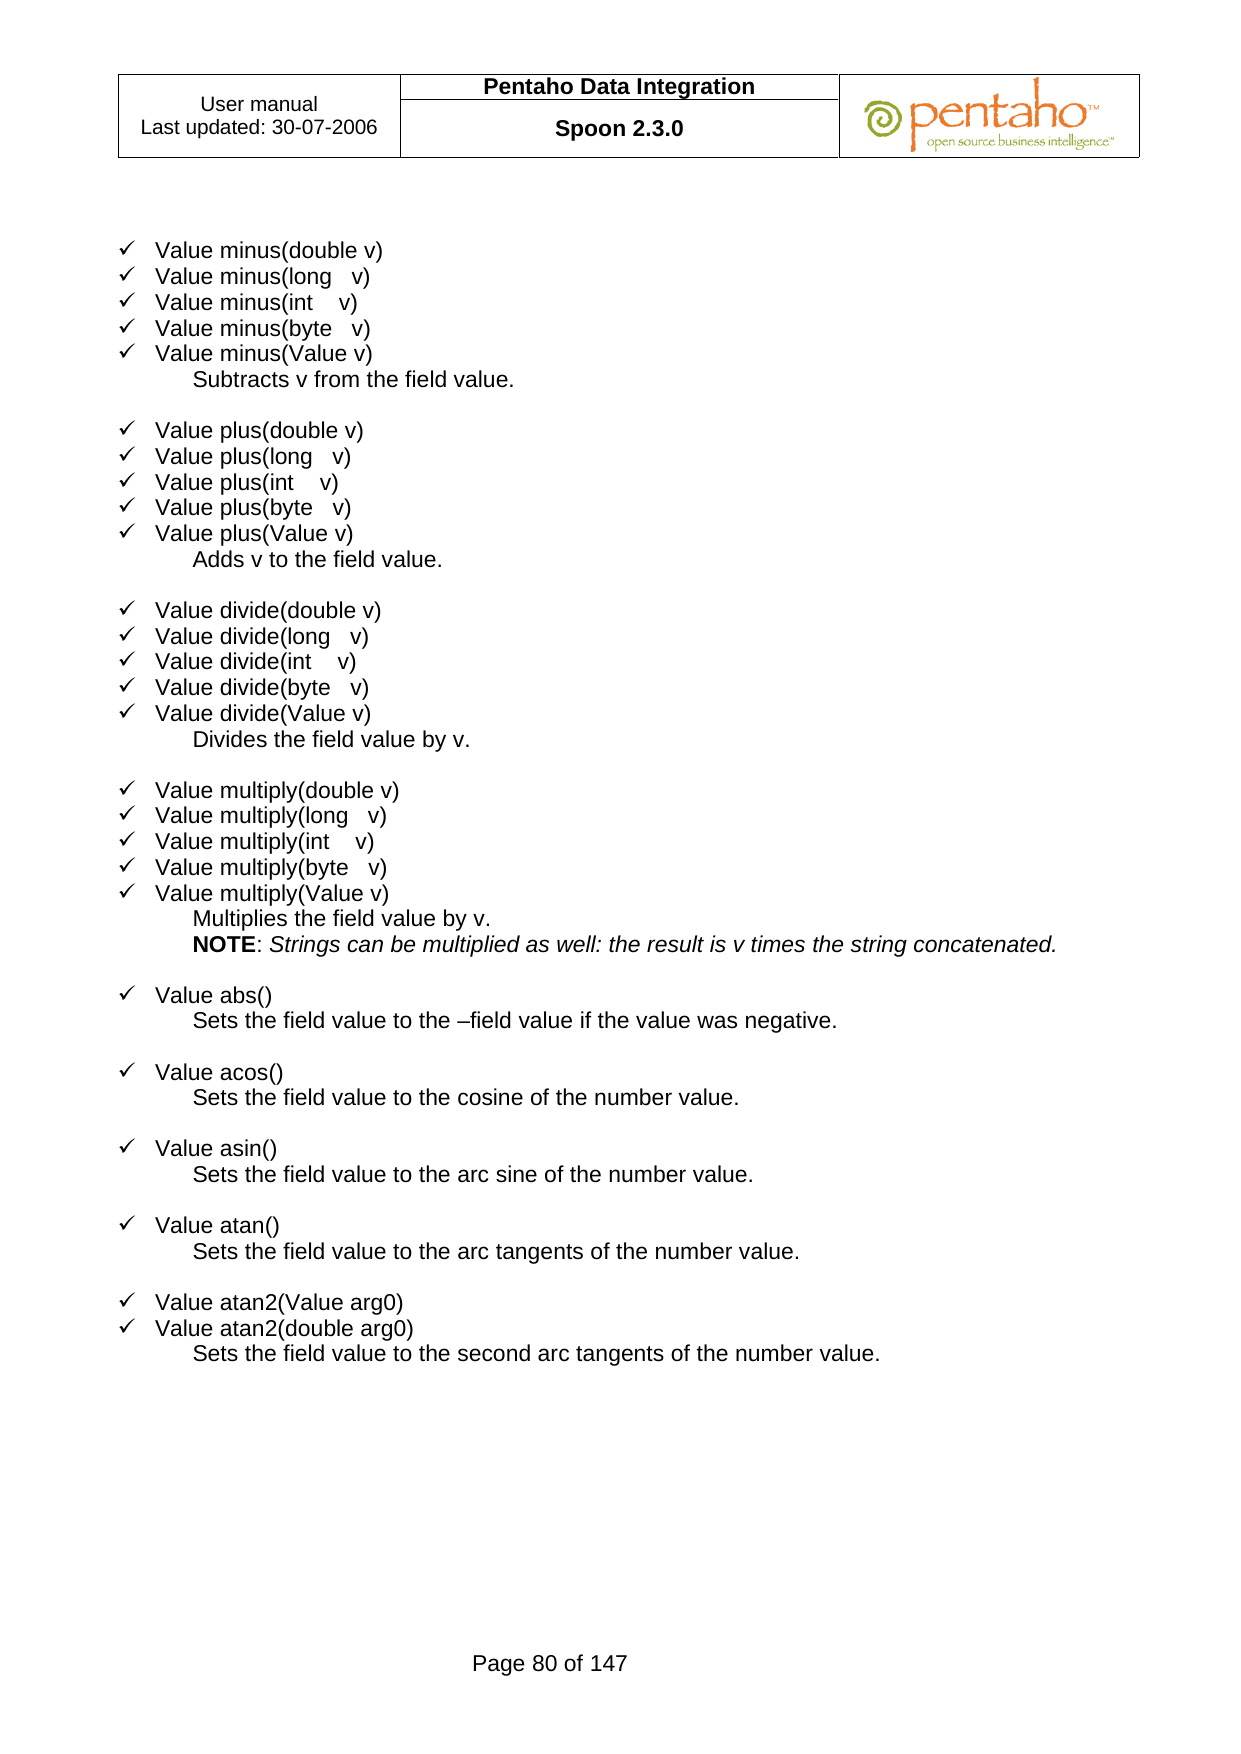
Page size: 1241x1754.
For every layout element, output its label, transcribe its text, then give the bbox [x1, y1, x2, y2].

list Value multiply(long v) [117, 803, 1137, 829]
text Adds v to the field value. [192, 547, 1137, 572]
text Sets the field value to the –field value if the value was negative. [192, 1008, 1137, 1034]
list Value plus(double v) [117, 418, 1137, 444]
list Value atan() [117, 1213, 1137, 1238]
list Value multiply(int v) [117, 829, 1137, 854]
list Value divide(Value v) [117, 701, 1137, 726]
list Value abs() [117, 982, 1137, 1008]
text Sets the field value to the arc tangents of the number value. [192, 1238, 1137, 1264]
list Value asin() [117, 1136, 1137, 1162]
list Value minus(double v) [117, 238, 1137, 264]
list Value divide(double v) [117, 598, 1137, 623]
list Value divide(byte v) [117, 675, 1137, 701]
list Value minus(int v) [117, 290, 1137, 315]
text Divides the field value by v. [192, 726, 1137, 752]
list Value multiply(byte v) [117, 854, 1137, 880]
list Value acos() [117, 1059, 1137, 1085]
list Value plus(Value v) [117, 521, 1137, 547]
list Value plus(byte v) [117, 495, 1137, 521]
text Sets the field value to the second arc tangents of the number value. [192, 1341, 1137, 1367]
list Value atan2(Value arg0) [117, 1289, 1137, 1315]
list Value multiply(Value v) [117, 880, 1137, 906]
list Value minus(long v) [117, 264, 1137, 290]
text Sets the field value to the arc sine of the number value. [192, 1162, 1137, 1187]
list Value divide(long v) [117, 623, 1137, 649]
text Multiplies the field value by v. [192, 906, 1137, 931]
list Value divide(int v) [117, 649, 1137, 675]
text NOTE: Strings can be multiplied as well: the result is v times the string concatenated. [192, 931, 1137, 957]
list Value plus(int v) [117, 469, 1137, 495]
list Value atan2(double arg0) [117, 1315, 1137, 1341]
text Sets the field value to the cosine of the number value. [192, 1085, 1137, 1111]
list Value plus(long v) [117, 444, 1137, 469]
text Subtracts v from the field value. [192, 367, 1137, 392]
list Value multiply(double v) [117, 777, 1137, 803]
list Value minus(byte v) [117, 315, 1137, 341]
list Value minus(Value v) [117, 341, 1137, 367]
